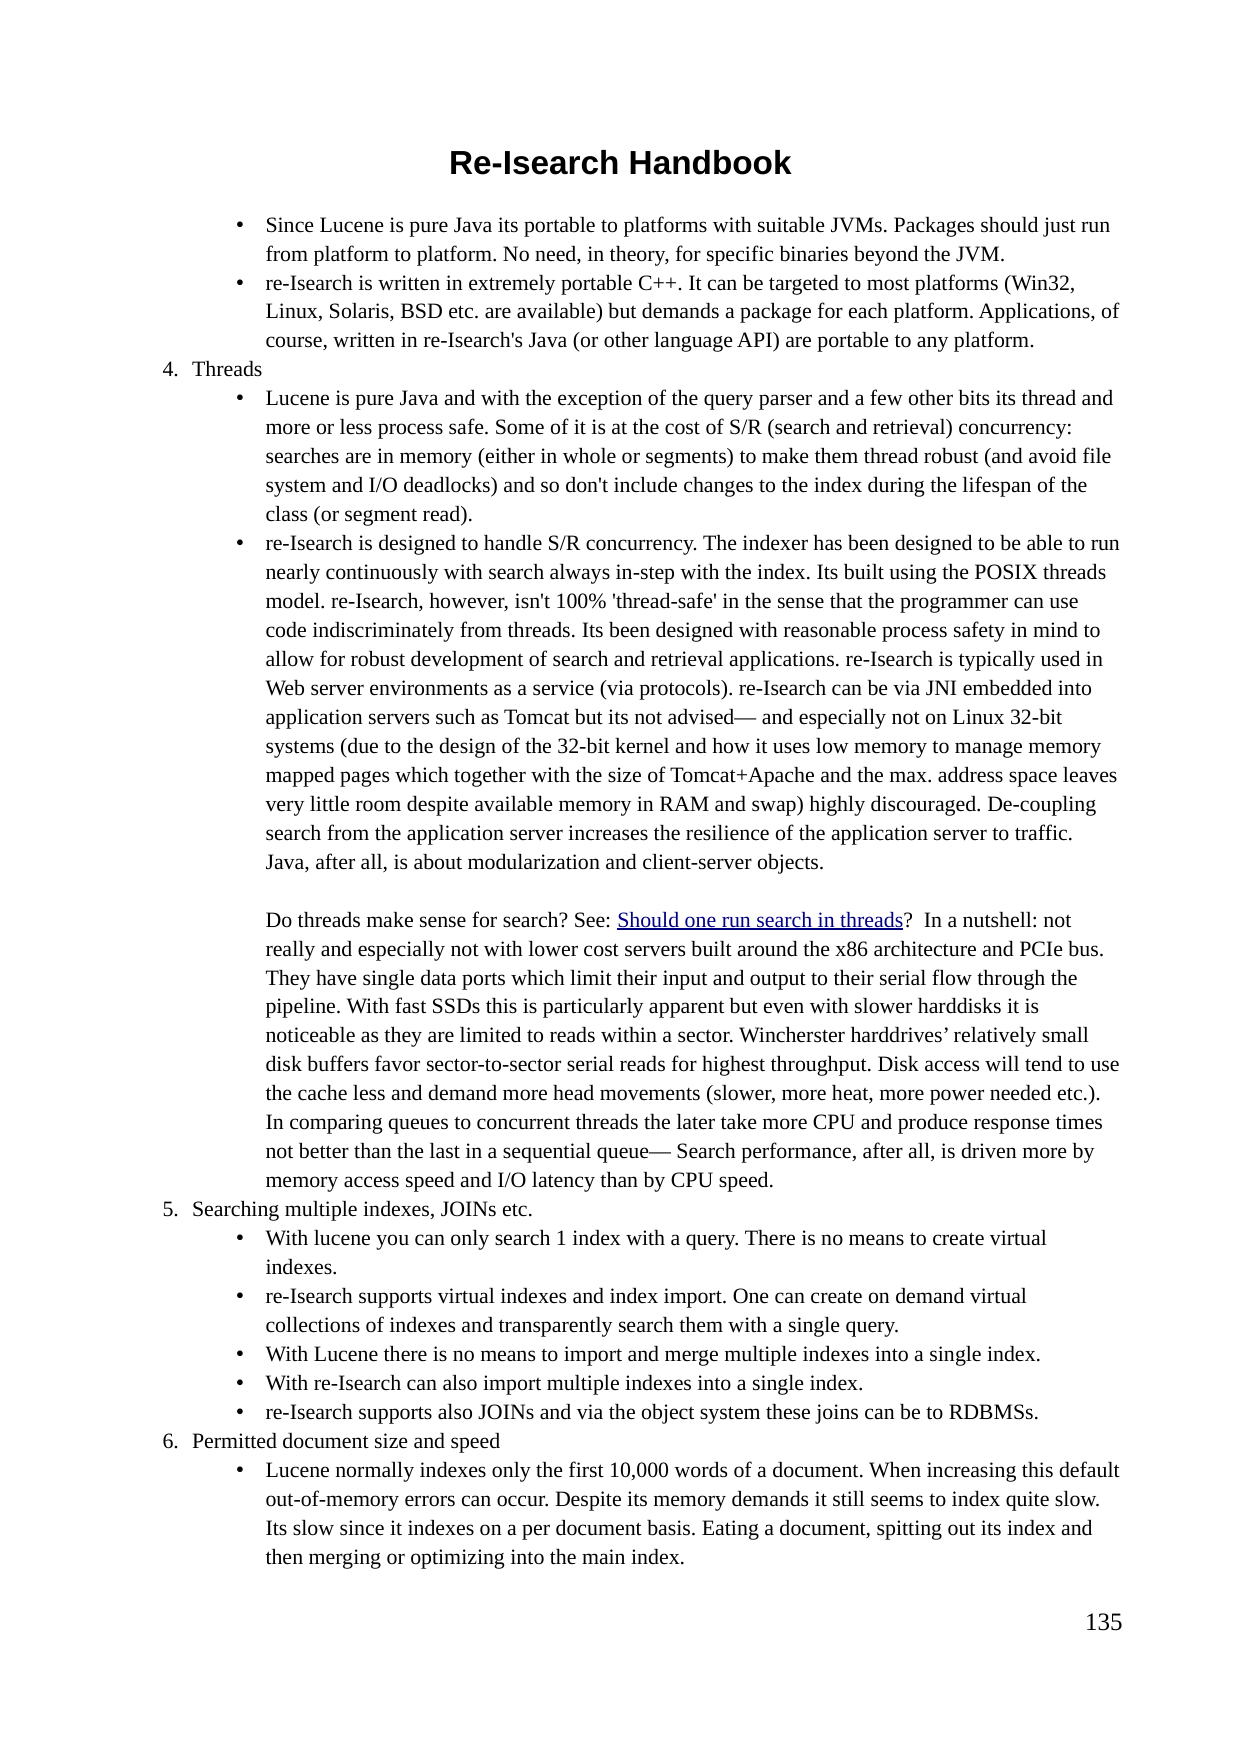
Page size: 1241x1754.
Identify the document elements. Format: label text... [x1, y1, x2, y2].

list Lucene is pure Java and with the exception of the query parser and a few other bits its thread and more or less process safe. Some of it is at the cost of S/R (search and retrieval) concurrency: searches are in memory (either in whole or segments) to make them thread robust (and avoid file system and I/O deadlocks) and so don't include changes to the index during the lifespan of the class (or segment read). [236, 385, 1122, 526]
list Since Lucene is pure Java its portable to platforms with suitable JVMs. Packages should just run from platform to platform. No need, in theory, for specific binaries beyond the JVM. [236, 212, 1122, 266]
list Lucene normally indexes only the first 10,000 words of a document. When increasing this default out-of-memory errors can occur. Despite its memory demands it still seems to index quite slow. Its slow since it indexes on a per document basis. Eating a document, spitting out its index and then merging or optimizing into the main index. [236, 1457, 1122, 1569]
list Permitted document size and speed [162, 1428, 1122, 1453]
list With re-Isearch can also import multiple indexes into a single index. [236, 1370, 1122, 1395]
list With lucene you can only search 1 index with a query. There is no means to create virtual indexes. [236, 1225, 1122, 1279]
list Searching multiple indexes, JOINs etc. [162, 1196, 1122, 1221]
list With Lucene there is no means to import and merge multiple indexes into a single index. [236, 1341, 1122, 1366]
list re-Isearch is designed to handle S/R concurrency. The indexer has been designed to be able to run nearly continuously with search always in-step with the index. Its built using the POSIX threads model. re-Isearch, however, isn't 100% 'thread-safe' in the sense that the programmer can use code indiscriminately from threads. Its been designed with reasonable process safety in mind to allow for robust development of search and retrieval applications. re-Isearch is typically used in Web server environments as a service (via protocols). re-Isearch can be via JNI embedded into application servers such as Tomcat but its not advised— and especially not on Linux 32-bit systems (due to the design of the 32-bit kernel and how it uses low memory to manage memory mapped pages which together with the size of Tomcat+Apache and the max. address space leaves very little room despite available memory in RAM and swap) highly discouraged. De-coupling search from the application server increases the resilience of the application server to traffic. Java, after all, is about modularization and client-server objects. [236, 530, 1122, 874]
list Threads [162, 356, 1122, 382]
list re-Isearch supports virtual indexes and index import. One can create on demand virtual collections of indexes and transparently search them with a single query. [236, 1283, 1122, 1337]
list re-Isearch is written in extremely portable C++. It can be targeted to most platforms (Win32, Linux, Solaris, BSD etc. are available) but demands a package for each platform. Applications, of course, written in re-Isearch's Java (or other language API) are portable to any platform. [236, 269, 1122, 353]
list Do threads make sense for search? See: Should one run search in threads? In a nutshell: not really and especially not with lower cost servers built around the x86 architecture and PCIe bus. They have single data ports which limit their input and output to their serial flow through the pipeline. With fast SSDs this is particularly apparent but even with slower harddisks it is noticeable as they are limited to reads within a sector. Wincherster harddrives’ relatively small disk buffers favor sector-to-sector serial reads for highest throughput. Disk access will tend to use the cache less and demand more head movements (slower, more heat, more power needed etc.). In comparing queues to concurrent threads the later take more CPU and produce response times not better than the last in a sequential queue— Search performance, after all, is driven more by memory access speed and I/O latency than by CPU speed. [236, 878, 1122, 1192]
list re-Isearch supports also JOINs and via the object system these joins can be to RDBMSs. [236, 1399, 1122, 1424]
